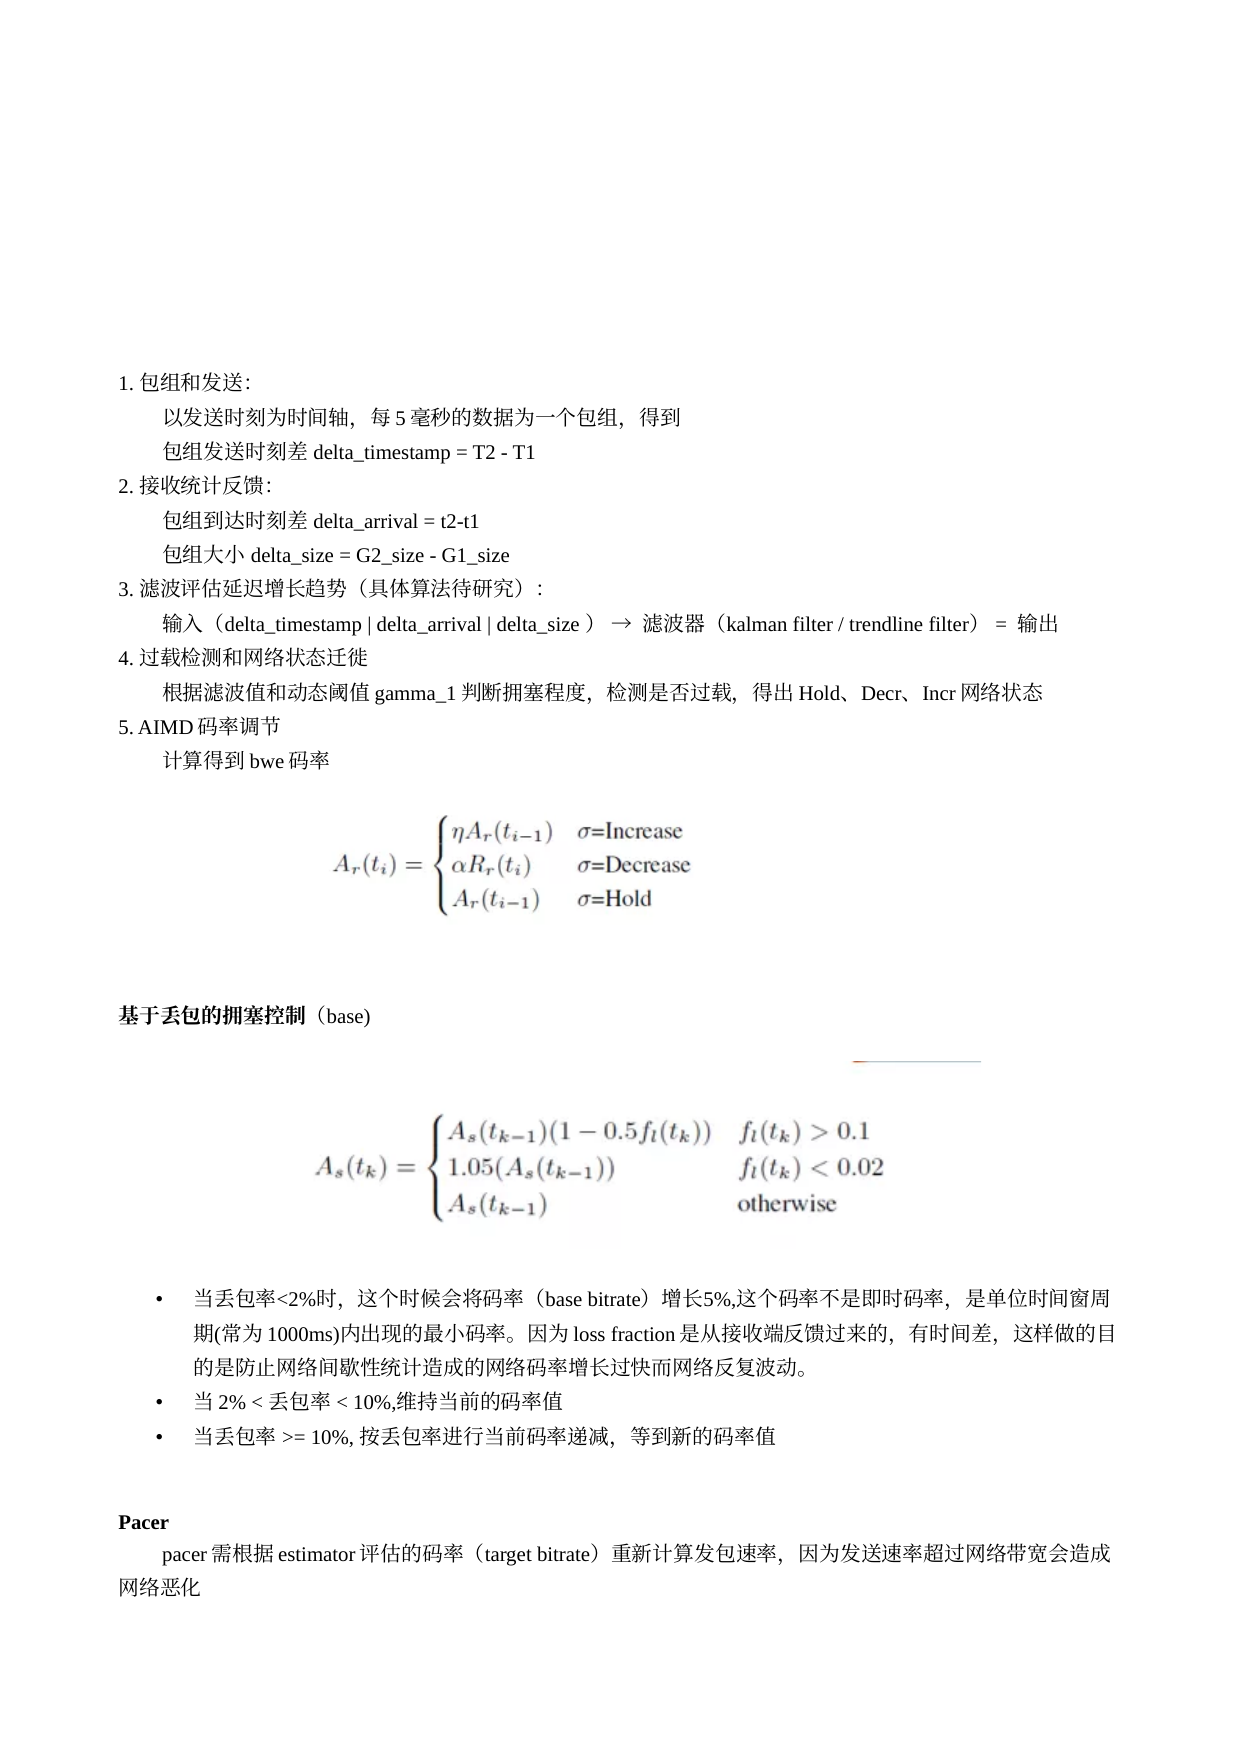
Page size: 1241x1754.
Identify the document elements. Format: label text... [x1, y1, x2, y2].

text 包组大小 delta_size = G2_size - G1_size [118, 538, 1122, 568]
text 输入（delta_timestamp | delta_arrival | delta_size ） → 滤波器（kalman filter / trendline filter） = 输出 [118, 607, 1122, 637]
text pacer需根据estimator评估的码率（target bitrate）重新计算发包速率，因为发送速率超过网络带宽会造成网络恶化 [118, 1537, 1122, 1602]
text 计算得到bwe码率 [118, 745, 1122, 774]
picture [245, 1061, 982, 1249]
list 当丢包率 >= 10%, 按丢包率进⾏当前码率递减，等到新的码率值 [156, 1420, 1122, 1450]
list 当丢包率<2%时，这个时候会将码率（base bitrate）增⻓5%,这个码率不是即时码率，是单位时间窗周期(常为1000ms)内出现的最⼩码率。因为loss fraction是从接收端反馈过来的，有时间差，这样做的⽬的是防⽌⽹络间歇性统计造成的⽹络码率增⻓过快⽽⽹络反复波动。 [156, 1283, 1122, 1381]
text 根据滤波值和动态阈值gamma_1判断拥塞程度，检测是否过载，得出Hold、Decr、Incr网络状态 [118, 676, 1122, 706]
text 2. 接收统计反馈： [118, 470, 1122, 499]
text 以发送时刻为时间轴，每5毫秒的数据为一个包组，得到 [118, 401, 1122, 431]
picture [283, 801, 761, 931]
text 1. 包组和发送： [118, 367, 1122, 396]
text 4. 过载检测和网络状态迁徙 [118, 642, 1122, 671]
text 包组到达时刻差 delta_arrival = t2-t1 [118, 504, 1122, 534]
text 基于丢包的拥塞控制（base) [118, 1000, 1122, 1030]
text Pacer [118, 1510, 1122, 1534]
list 当2% < 丢包率 < 10%,维持当前的码率值 [156, 1386, 1122, 1416]
text 3. 滤波评估延迟增长趋势（具体算法待研究）： [118, 573, 1122, 603]
text 5. AIMD码率调节 [118, 710, 1122, 740]
text 包组发送时刻差 delta_timestamp = T2 - T1 [118, 435, 1122, 465]
